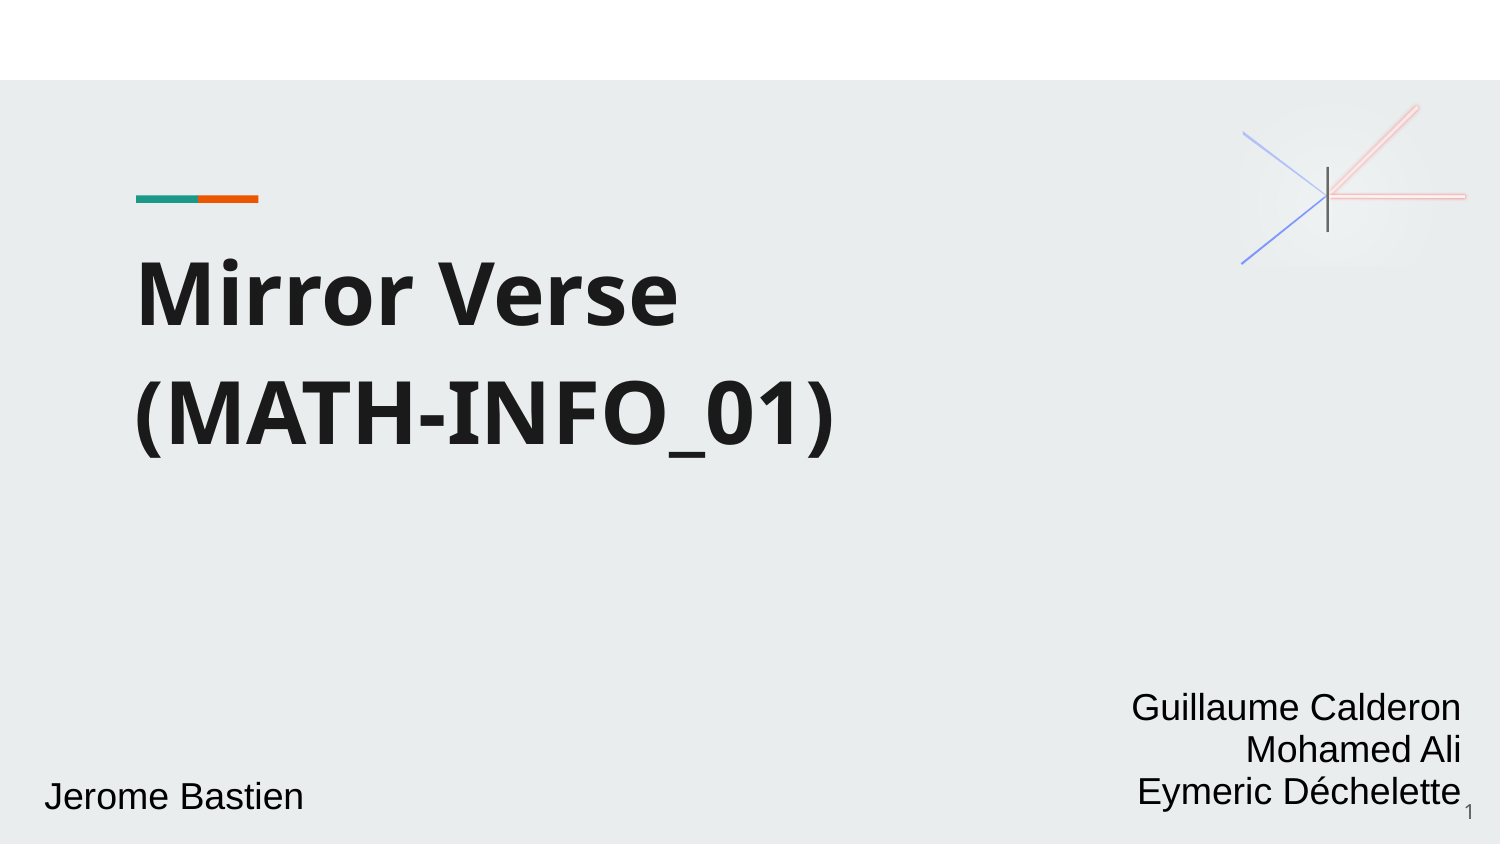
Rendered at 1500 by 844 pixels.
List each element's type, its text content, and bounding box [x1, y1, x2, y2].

text_box Guillaume Calderon Mohamed Ali Eymeric Déchelette [1116, 679, 1477, 820]
title Mirror Verse (MATH-INFO_01) [119, 216, 1381, 490]
text_box Jerome Bastien [29, 767, 320, 825]
picture [1240, 100, 1469, 266]
